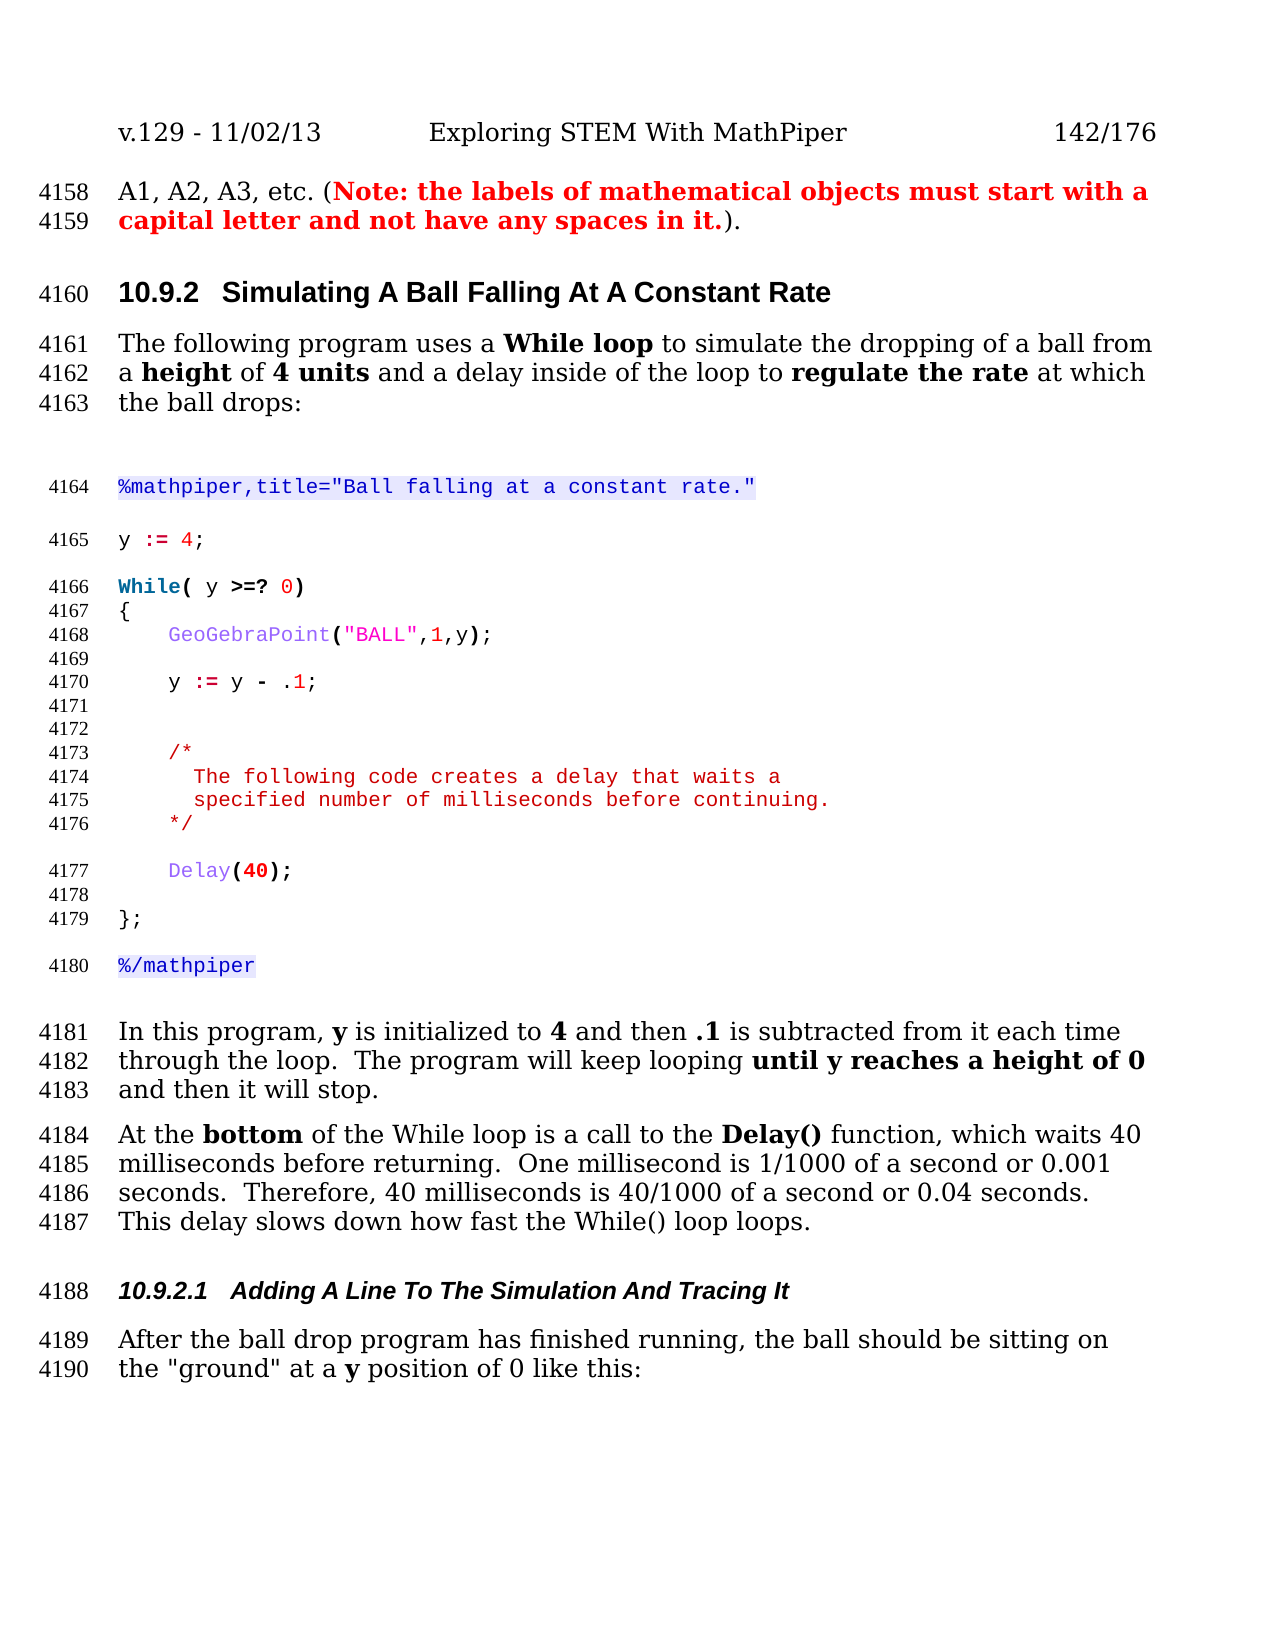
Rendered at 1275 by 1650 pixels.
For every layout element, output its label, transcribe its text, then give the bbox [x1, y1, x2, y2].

text }; [118, 908, 1157, 931]
text While( y >=? 0) [118, 577, 1157, 600]
text y := 4; [118, 529, 1157, 553]
text */ [118, 813, 1157, 837]
text %/mathpiper [118, 955, 1157, 978]
text /* [118, 742, 1157, 766]
text GeoGebraPoint("BALL",1,y); [118, 624, 1157, 647]
text The following program uses a While loop to simulate the dropping of a ball from a height of 4 units and a delay inside of the loop to regulate the rate at which the ball drops: [118, 329, 1157, 417]
text After the ball drop program has finished running, the ball should be sitting on the "ground" at a y position of 0 like this: [118, 1325, 1157, 1384]
text In this program, y is initialized to 4 and then .1 is subtracted from it each time through the loop. The program will keep looping until y reaches a height of 0 and then it will stop. [118, 1017, 1157, 1105]
text A1, A2, A3, etc. (Note: the labels of mathematical objects must start with a capital letter and not have any spaces in it.). [118, 177, 1157, 236]
text { [118, 600, 1157, 624]
text Delay(40); [118, 860, 1157, 884]
text y := y - .1; [118, 671, 1157, 695]
subtitle Adding A Line To The Simulation And Tracing It [118, 1276, 1157, 1304]
text The following code creates a delay that waits a [118, 766, 1157, 789]
subtitle Simulating A Ball Falling At A Constant Rate [118, 274, 1157, 308]
text specified number of milliseconds before continuing. [118, 789, 1157, 813]
text %mathpiper,title="Ball falling at a constant rate." [118, 476, 1157, 500]
text At the bottom of the While loop is a call to the Delay() function, which waits 40 milliseconds before returning. One millisecond is 1/1000 of a second or 0.001 seconds. Therefore, 40 milliseconds is 40/1000 of a second or 0.04 seconds. This delay slows down how fast the While() loop loops. [118, 1120, 1157, 1237]
